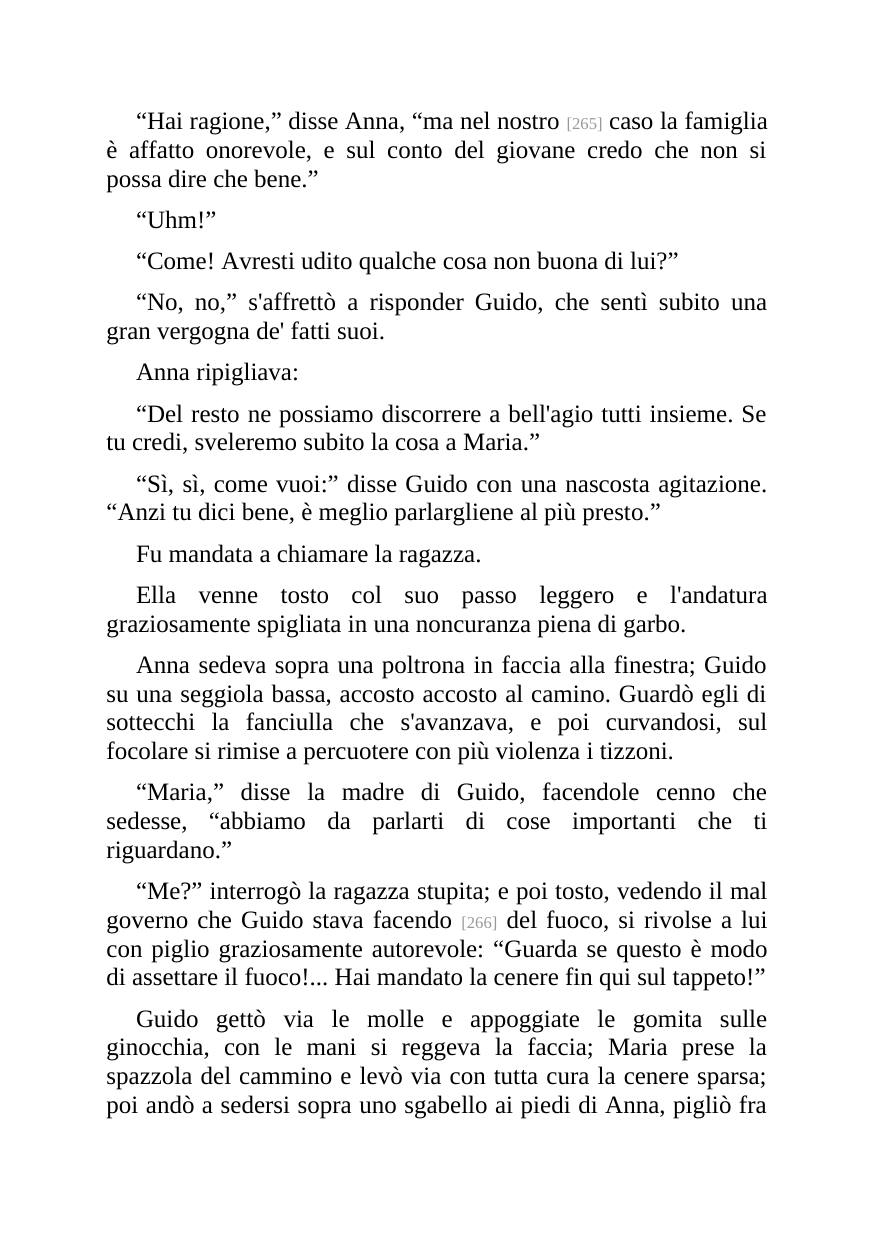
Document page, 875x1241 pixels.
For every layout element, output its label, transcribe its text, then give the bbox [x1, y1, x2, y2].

text “Hai ragione,” disse Anna, “ma nel nostro [265] caso la famiglia è affatto onorevole, e sul conto del giovane credo che non si possa dire che bene.” [106, 106, 768, 192]
text Guido gettò via le molle e appoggiate le gomita sulle ginocchia, con le mani si reggeva la faccia; Maria prese la spazzola del cammino e levò via con tutta cura la cenere sparsa; poi andò a sedersi sopra uno sgabello ai piedi di Anna, pigliò fra [106, 1004, 768, 1119]
text “Sì, sì, come vuoi:” disse Guido con una nascosta agitazione. “Anzi tu dici bene, è meglio parlargliene al più presto.” [106, 469, 768, 526]
text “Me?” interrogò la ragazza stupita; e poi tosto, vedendo il mal governo che Guido stava facendo [266] del fuoco, si rivolse a lui con piglio graziosamente autorevole: “Guarda se questo è modo di assettare il fuoco!... Hai mandato la cenere fin qui sul tappeto!” [106, 876, 768, 991]
text “Uhm!” [106, 205, 768, 234]
text “Del resto ne possiamo discorrere a bell'agio tutti insieme. Se tu credi, sveleremo subito la cosa a Maria.” [106, 399, 768, 456]
text Anna sedeva sopra una poltrona in faccia alla finestra; Guido su una seggiola bassa, accosto accosto al camino. Guardò egli di sottecchi la fanciulla che s'avanzava, e poi curvandosi, sul focolare si rimise a percuotere con più violenza i tizzoni. [106, 650, 768, 765]
text “No, no,” s'affrettò a risponder Guido, che sentì subito una gran vergogna de' fatti suoi. [106, 287, 768, 345]
text Ella venne tosto col suo passo leggero e l'andatura graziosamente spigliata in una noncuranza piena di garbo. [106, 580, 768, 637]
text Fu mandata a chiamare la ragazza. [106, 539, 768, 567]
text Anna ripigliava: [106, 357, 768, 386]
text “Maria,” disse la madre di Guido, facendole cenno che sedesse, “abbiamo da parlarti di cose importanti che ti riguardano.” [106, 777, 768, 864]
text “Come! Avresti udito qualche cosa non buona di lui?” [106, 246, 768, 275]
